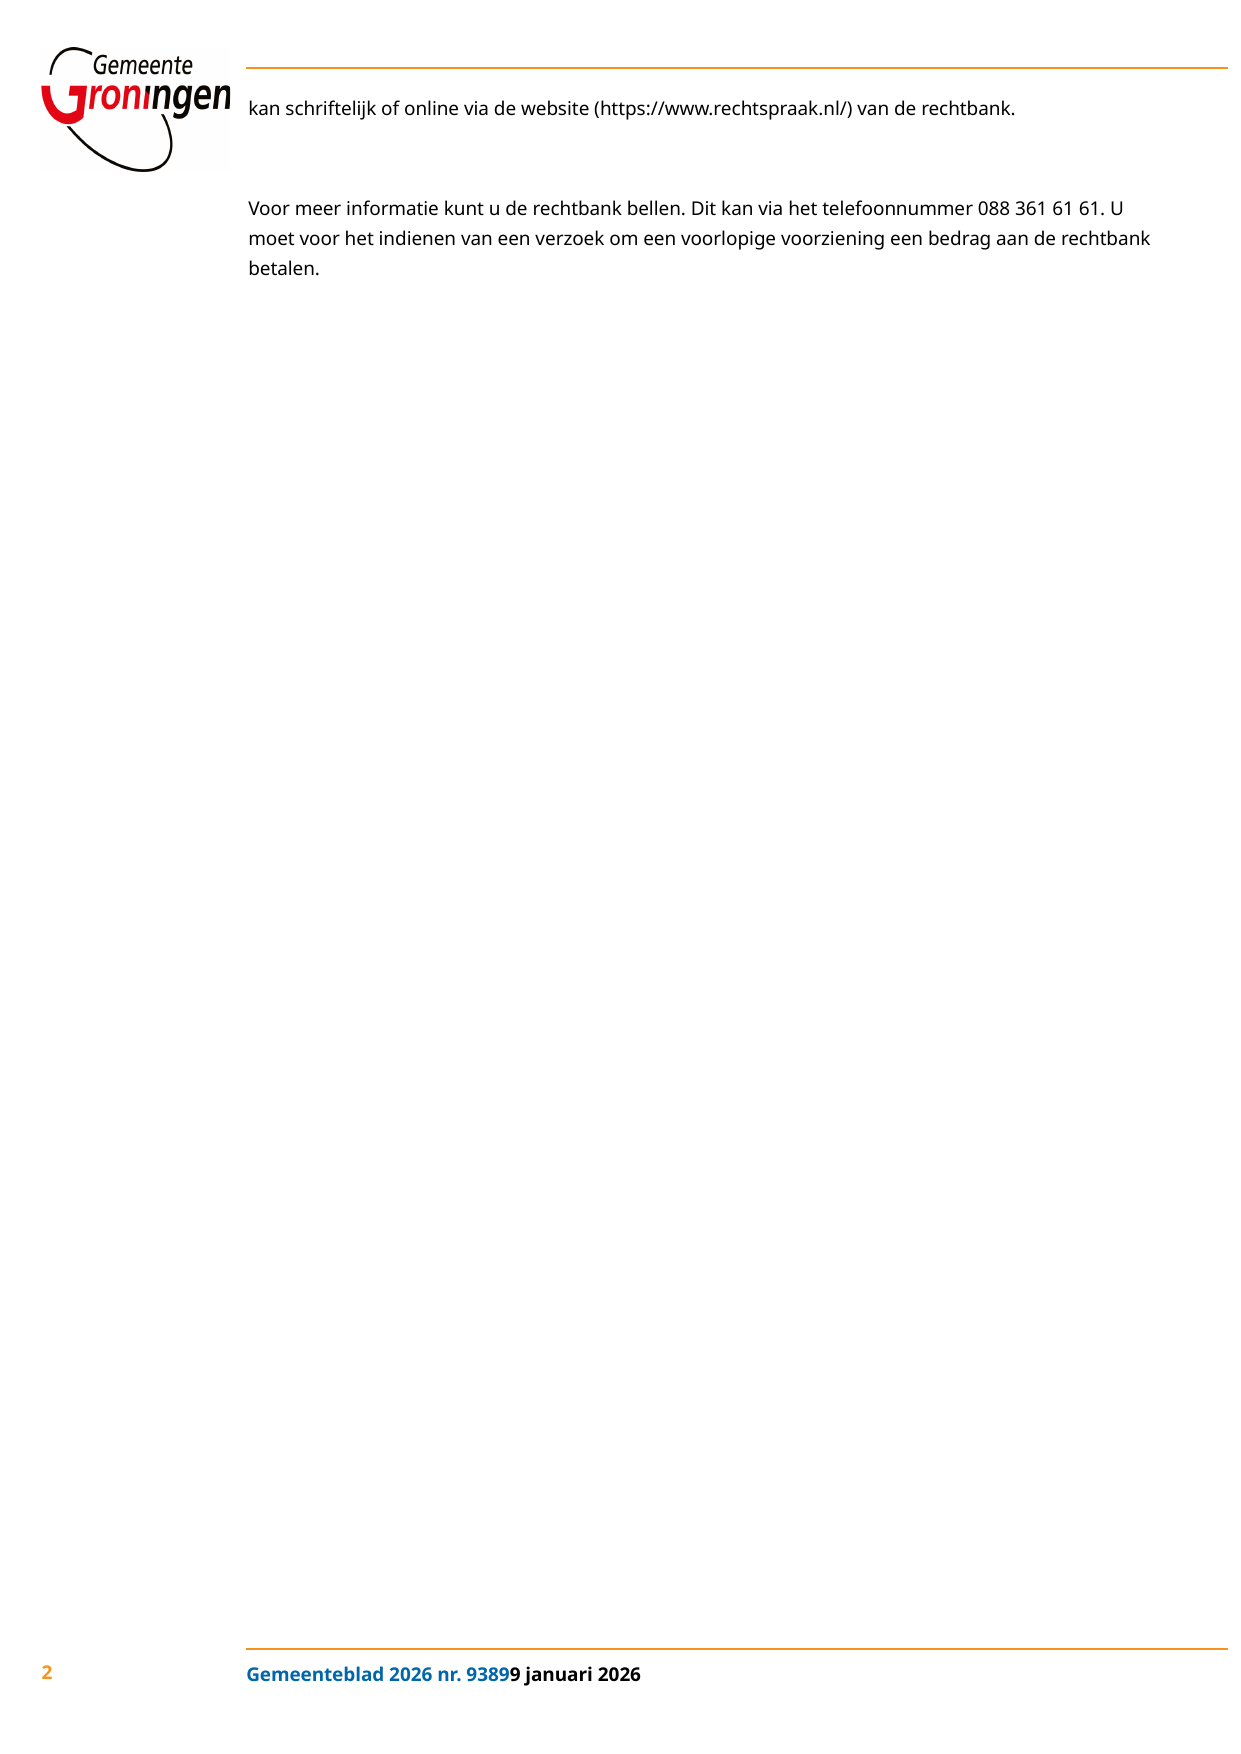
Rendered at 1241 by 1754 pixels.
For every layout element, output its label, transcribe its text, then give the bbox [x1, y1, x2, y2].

text kan schriftelijk of online via de website (https://www.rechtspraak.nl/) van de rechtbank. [248, 95, 1152, 121]
picture [41, 47, 231, 172]
text Voor meer informatie kunt u de rechtbank bellen. Dit kan via het telefoonnummer 088 361 61 61. U moet voor het indienen van een verzoek om een voorlopige voorziening een bedrag aan de rechtbank betalen. [248, 196, 1152, 281]
